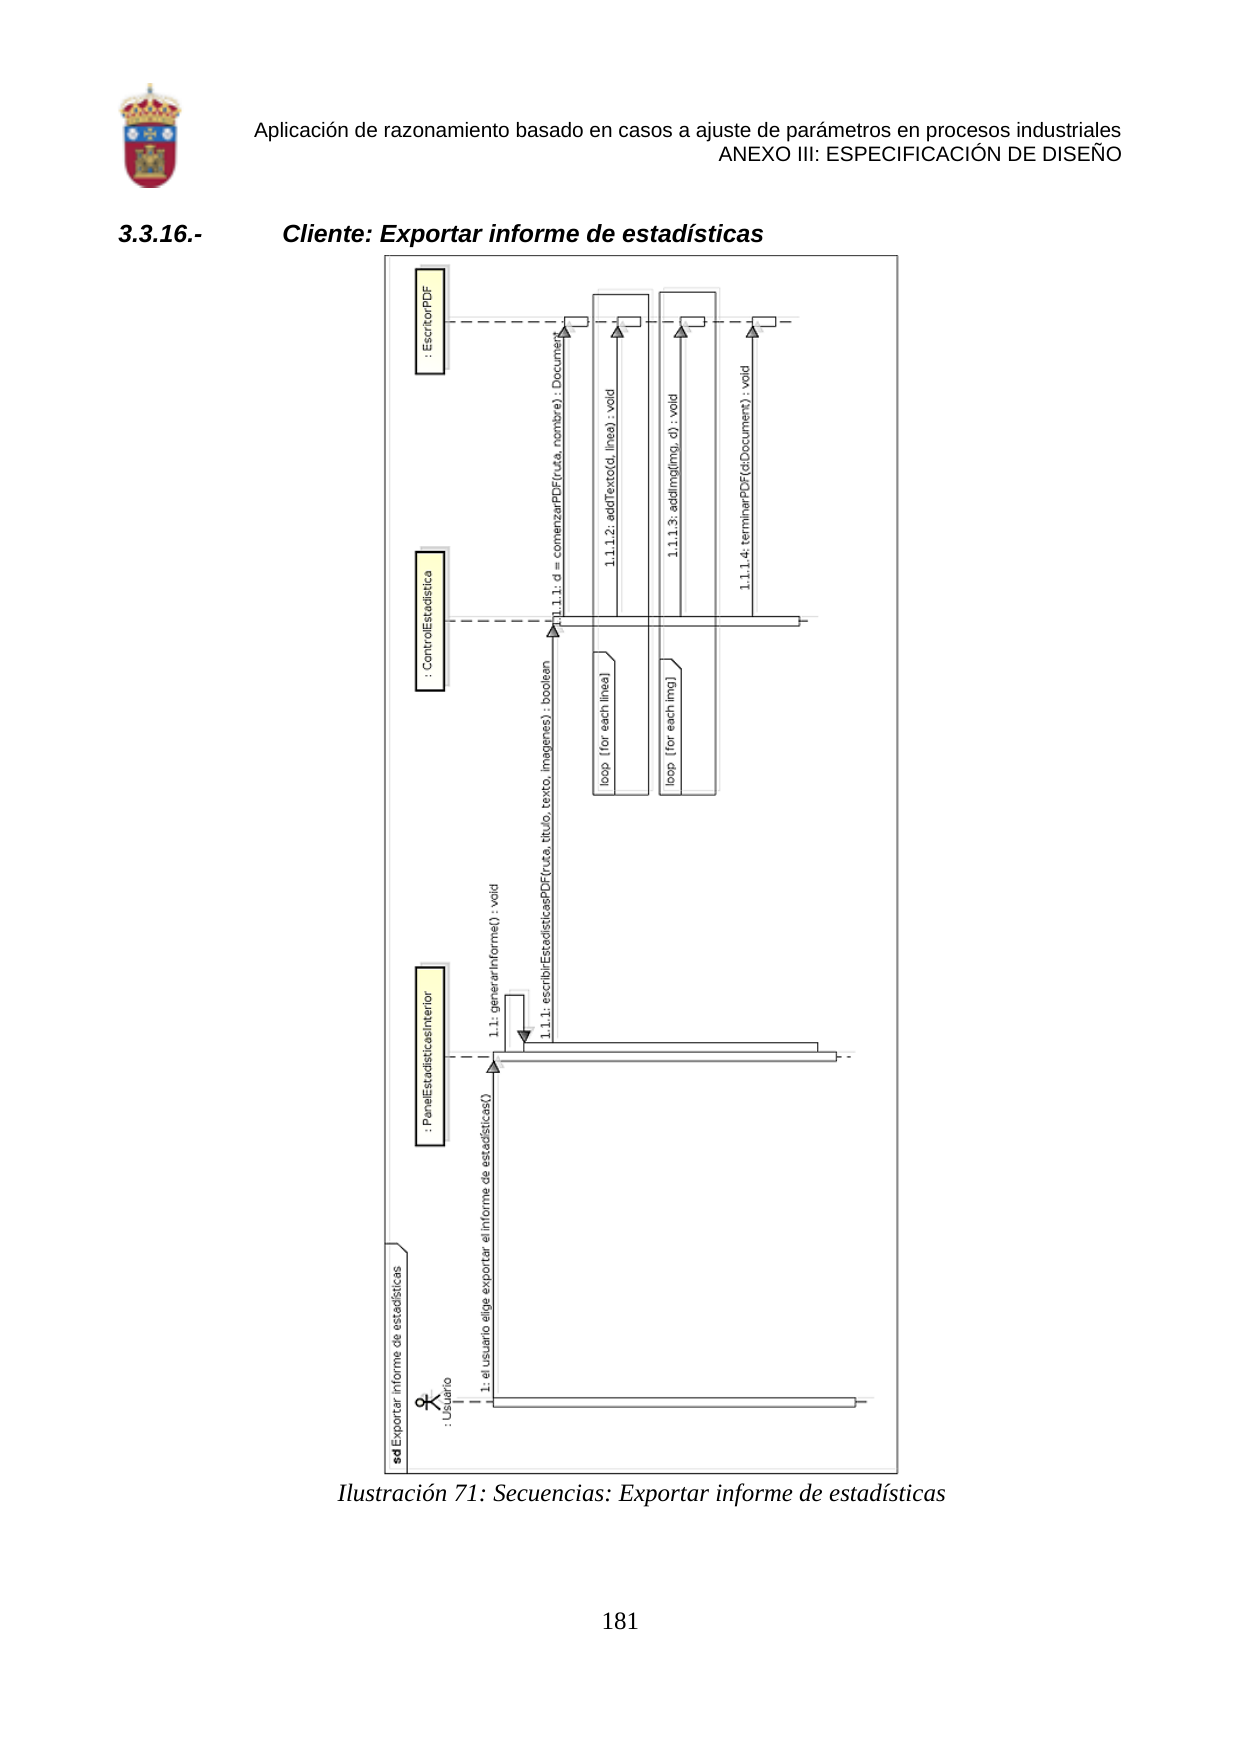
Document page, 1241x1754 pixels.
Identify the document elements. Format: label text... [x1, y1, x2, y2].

subtitle Cliente: Exportar informe de estadísticas [118, 219, 1122, 248]
picture [117, 83, 184, 188]
picture [381, 255, 900, 1479]
text Ilustración 71: Secuencias: Exportar informe de estadísticas [333, 268, 952, 1507]
subtitle [333, 1507, 952, 1515]
